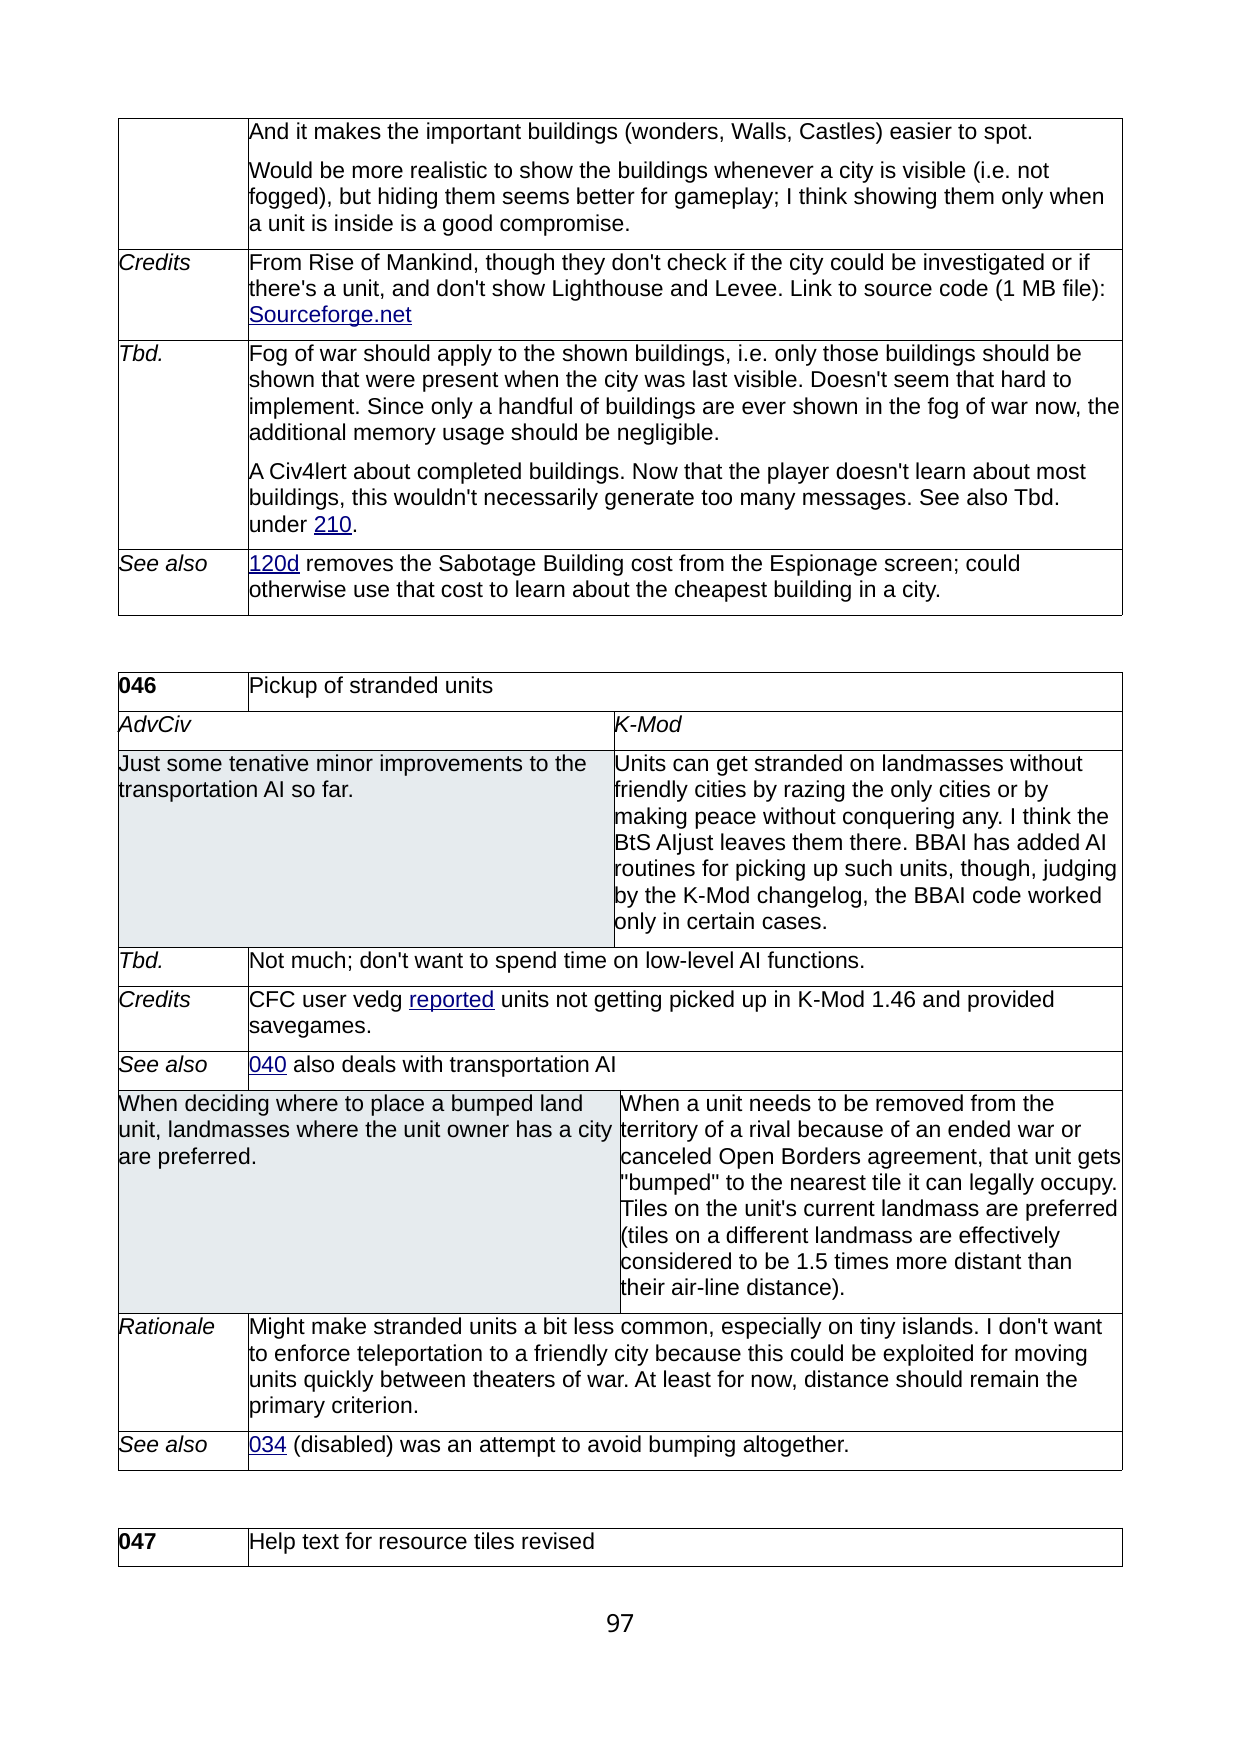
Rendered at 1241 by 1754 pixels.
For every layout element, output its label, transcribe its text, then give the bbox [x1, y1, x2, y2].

table_cell Units can get stranded on landmasses without friendly cities by razing the only cities or by making peace without conquering any. I think the BtS AIjust leaves them there. BBAI has added AI routines for picking up such units, though, judging by the K-Mod changelog, the BBAI code worked only in certain cases. [615, 751, 1122, 947]
table_header Pickup of stranded units [249, 673, 1122, 711]
table_cell Just some tenative minor improvements to the transportation AI so far. [119, 751, 614, 947]
table_header 046 [119, 673, 248, 711]
table_cell Tbd. [119, 948, 248, 986]
table_cell And it makes the important buildings (wonders, Walls, Castles) easier to spot. Would be more realistic to show the buildings whenever a city is visible (i.e. not fogged), but hiding them seems better for gameplay; I think showing them only when a unit is inside is a good compromise. [249, 119, 1122, 248]
table_cell Fog of war should apply to the shown buildings, i.e. only those buildings should be shown that were present when the city was last visible. Doesn't seem that hard to implement. Since only a handful of buildings are ever shown in the fog of war now, the additional memory usage should be negligible. A Civ4lert about completed buildings. Now that the player doesn't learn about most buildings, this wouldn't necessarily generate too many messages. See also Tbd. under 210. [249, 341, 1122, 549]
table_cell See also [119, 1432, 248, 1470]
table_cell Not much; don't want to spend time on low-level AI functions. [249, 948, 1122, 986]
table_cell Might make stranded units a bit less common, especially on tiny islands. I don't want to enforce teleportation to a friendly city because this could be exploited for moving units quickly between theaters of war. At least for now, distance should remain the primary criterion. [249, 1314, 1122, 1431]
table_cell [119, 119, 248, 248]
table_cell When deciding where to place a bumped land unit, landmasses where the unit owner has a city are preferred. [119, 1091, 620, 1313]
table_cell See also [119, 550, 248, 614]
table_cell K-Mod [615, 712, 1122, 750]
table_cell When a unit needs to be removed from the territory of a rival because of an ended war or canceled Open Borders agreement, that unit gets "bumped" to the nearest tile it can legally occupy. Tiles on the unit's current landmass are preferred (tiles on a different landmass are effectively considered to be 1.5 times more distant than their air-line distance). [621, 1091, 1122, 1313]
table_cell 120d removes the Sabotage Building cost from the Espionage screen; could otherwise use that cost to learn about the cheapest building in a city. [249, 550, 1122, 614]
table_cell Rationale [119, 1314, 248, 1431]
table_cell Tbd. [119, 341, 248, 549]
table_cell 034 (disabled) was an attempt to avoid bumping altogether. [249, 1432, 1122, 1470]
table_header Help text for resource tiles revised [249, 1529, 1122, 1566]
table_cell Credits [119, 250, 248, 340]
table_cell AdvCiv [119, 712, 614, 750]
table_cell Credits [119, 987, 248, 1051]
table_cell From Rise of Mankind, though they don't check if the city could be investigated or if there's a unit, and don't show Lighthouse and Levee. Link to source code (1 MB file): Sourceforge.net [249, 250, 1122, 340]
table_cell CFC user vedg reported units not getting picked up in K-Mod 1.46 and provided savegames. [249, 987, 1122, 1051]
table_cell See also [119, 1052, 248, 1090]
table_header 047 [119, 1529, 248, 1566]
table_cell 040 also deals with transportation AI [249, 1052, 1122, 1090]
